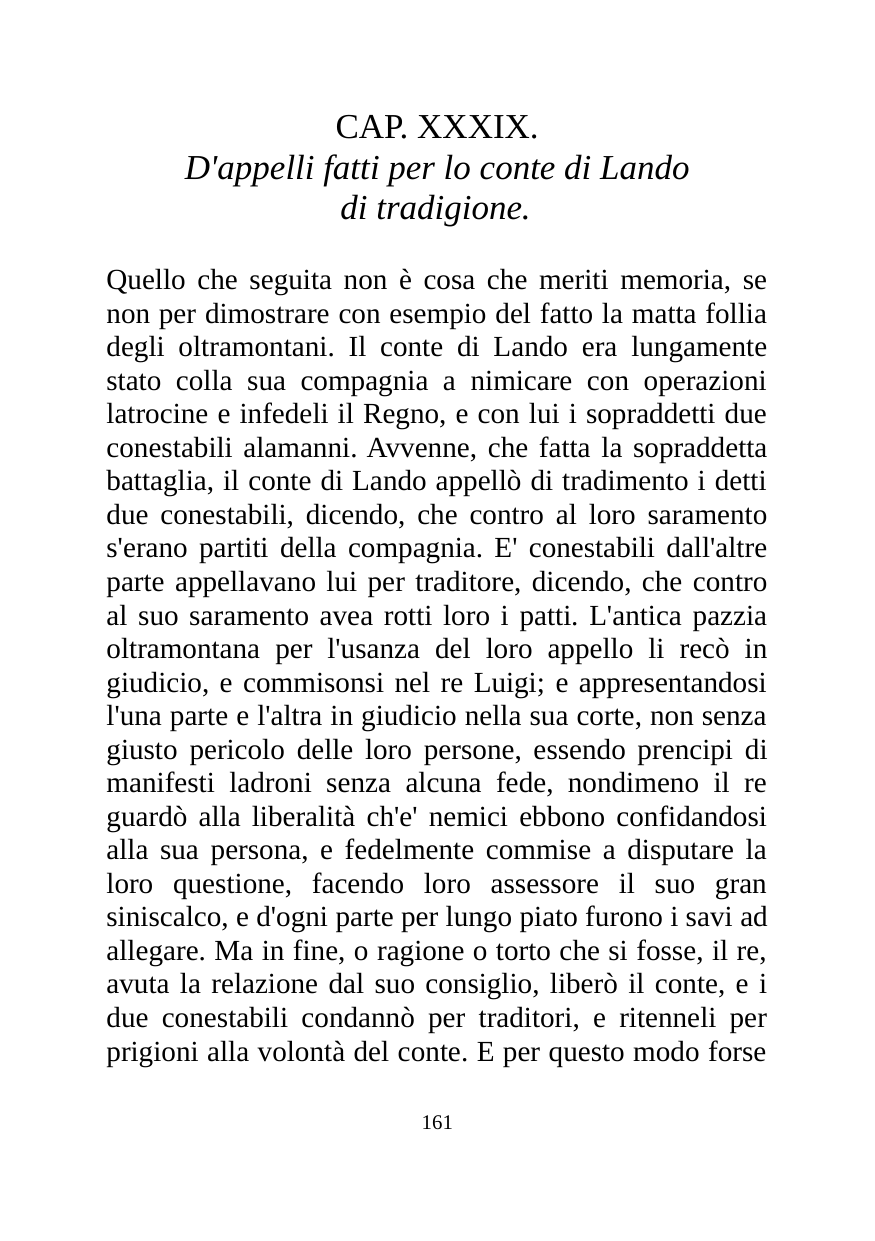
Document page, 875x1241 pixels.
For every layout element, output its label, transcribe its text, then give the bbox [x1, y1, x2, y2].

text Quello che seguita non è cosa che meriti memoria, se non per dimostrare con esempio del fatto la matta follia degli oltramontani. Il conte di Lando era lungamente stato colla sua compagnia a nimicare con operazioni latrocine e infedeli il Regno, e con lui i sopraddetti due conestabili alamanni. Avvenne, che fatta la sopraddetta battaglia, il conte di Lando appellò di tradimento i detti due conestabili, dicendo, che contro al loro saramento s'erano partiti della compagnia. E' conestabili dall'altre parte appellavano lui per traditore, dicendo, che contro al suo saramento avea rotti loro i patti. L'antica pazzia oltramontana per l'usanza del loro appello li recò in giudicio, e commisonsi nel re Luigi; e appresentandosi l'una parte e l'altra in giudicio nella sua corte, non senza giusto pericolo delle loro persone, essendo prencipi di manifesti ladroni senza alcuna fede, nondimeno il re guardò alla liberalità ch'e' nemici ebbono confidandosi alla sua persona, e fedelmente commise a disputare la loro questione, facendo loro assessore il suo gran siniscalco, e d'ogni parte per lungo piato furono i savi ad allegare. Ma in fine, o ragione o torto che si fosse, il re, avuta la relazione dal suo consiglio, liberò il conte, e i due conestabili condannò per traditori, e ritenneli per prigioni alla volontà del conte. E per questo modo forse [106, 262, 768, 1067]
subtitle CAP. XXXIX. D'appelli fatti per lo conte di Lando di tradigione. [106, 106, 768, 227]
